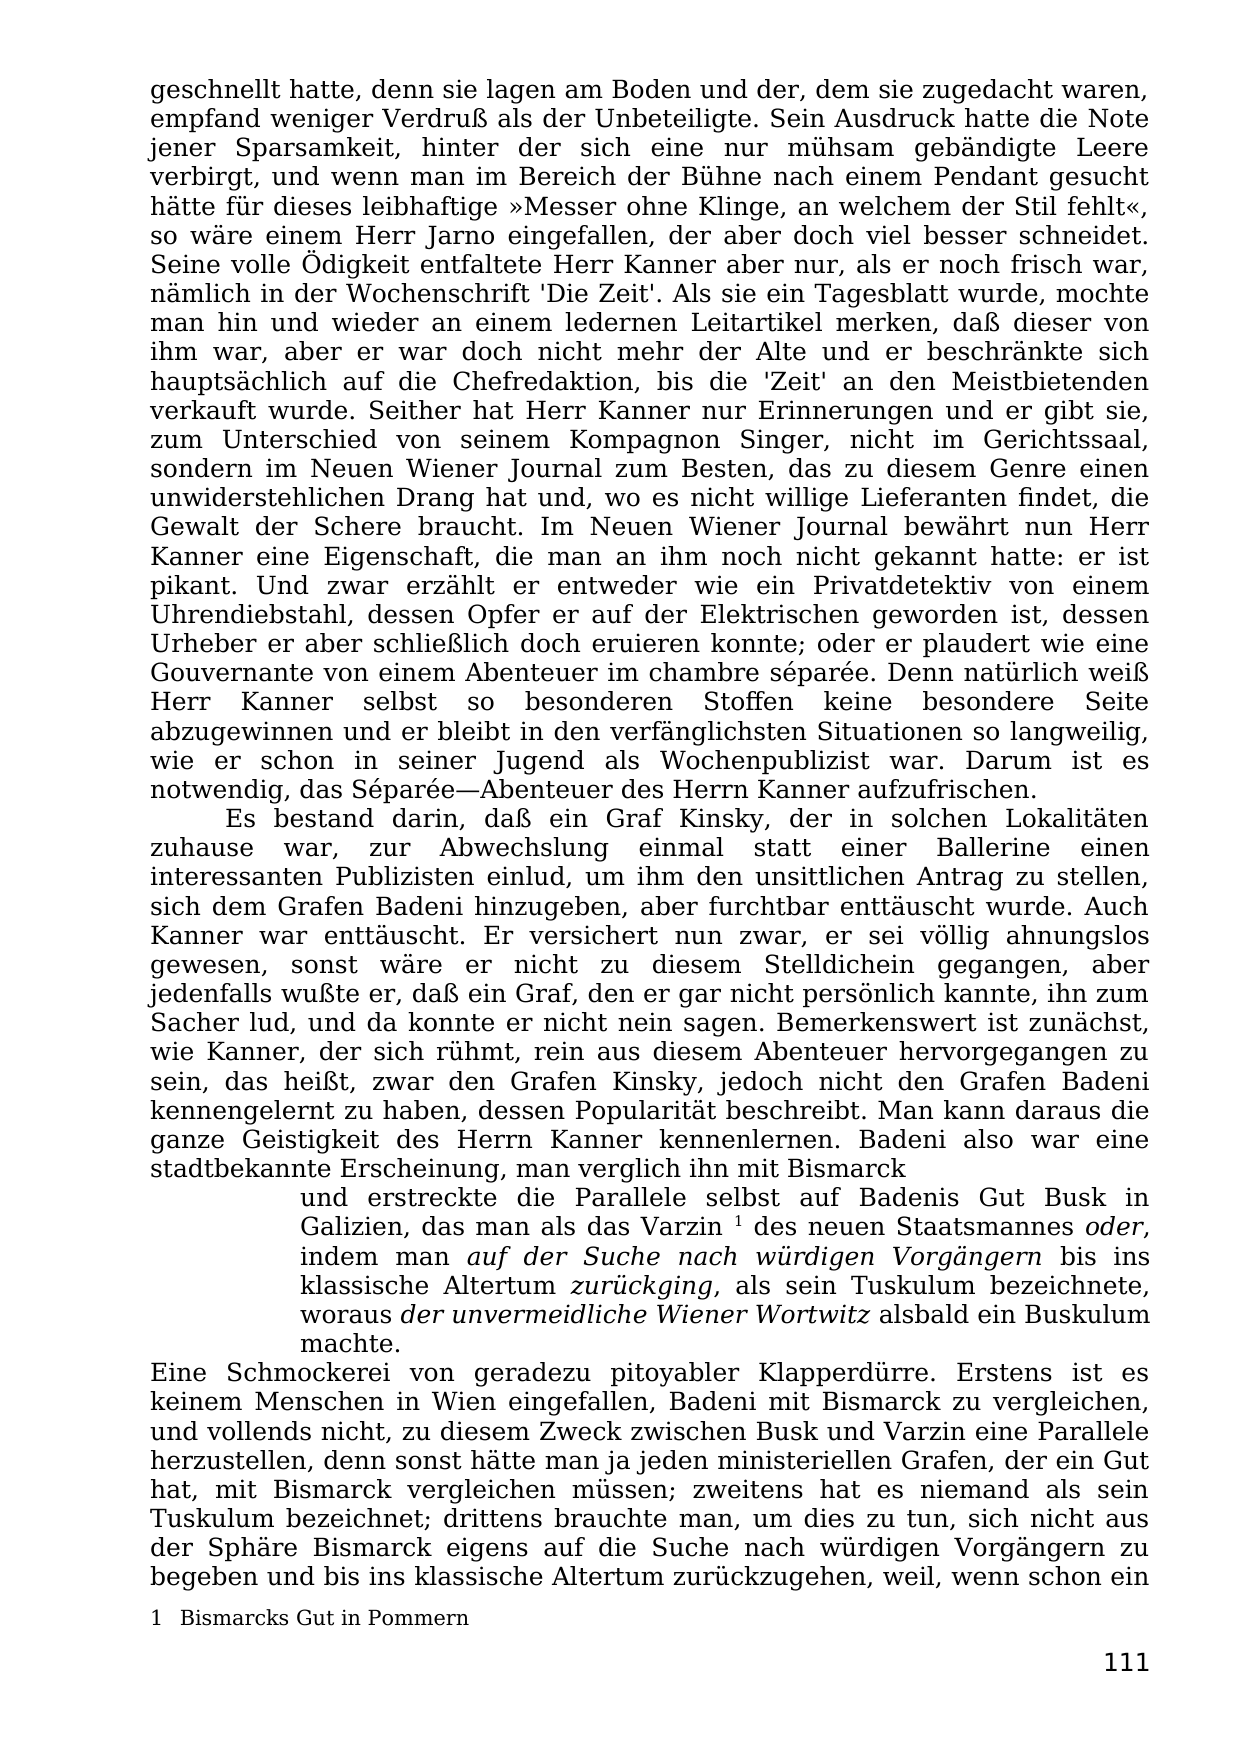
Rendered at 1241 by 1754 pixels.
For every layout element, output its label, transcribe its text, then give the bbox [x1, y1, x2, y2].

text und erstreckte die Parallele selbst auf Badenis Gut Busk in Galizien, das man als das Varzin des neuen Staatsmannes oder, indem man auf der Suche nach würdigen Vorgängern bis ins klassische Altertum zurückging, als sein Tuskulum bezeichnete, woraus der unvermeidliche Wiener Wortwitz alsbald ein Buskulum machte. [300, 1183, 1151, 1358]
text geschnellt hatte, denn sie lagen am Boden und der, dem sie zugedacht waren, empfand weniger Verdruß als der Unbeteiligte. Sein Ausdruck hatte die Note jener Sparsamkeit, hinter der sich eine nur mühsam gebändigte Leere verbirgt, und wenn man im Bereich der Bühne nach einem Pendant gesucht hätte für dieses leibhaftige »Messer ohne Klinge, an welchem der Stil fehlt«, so wäre einem Herr Jarno eingefallen, der aber doch viel besser schneidet. Seine volle Ödigkeit entfaltete Herr Kanner aber nur, als er noch frisch war, nämlich in der Wochenschrift 'Die Zeit'. Als sie ein Tagesblatt wurde, mochte man hin und wieder an einem ledernen Leitartikel merken, daß dieser von ihm war, aber er war doch nicht mehr der Alte und er beschränkte sich hauptsächlich auf die Chefredaktion, bis die 'Zeit' an den Meistbietenden verkauft wurde. Seither hat Herr Kanner nur Erinnerungen und er gibt sie, zum Unterschied von seinem Kompagnon Singer, nicht im Gerichtssaal, sondern im Neuen Wiener Journal zum Besten, das zu diesem Genre einen unwiderstehlichen Drang hat und, wo es nicht willige Lieferanten findet, die Gewalt der Schere braucht. Im Neuen Wiener Journal bewährt nun Herr Kanner eine Eigenschaft, die man an ihm noch nicht gekannt hatte: er ist pikant. Und zwar erzählt er entweder wie ein Privatdetektiv von einem Uhrendiebstahl, dessen Opfer er auf der Elektrischen geworden ist, dessen Urheber er aber schließlich doch eruieren konnte; oder er plaudert wie eine Gouvernante von einem Abenteuer im chambre séparée. Denn natürlich weiß Herr Kanner selbst so besonderen Stoffen keine besondere Seite abzugewinnen und er bleibt in den verfänglichsten Situationen so langweilig, wie er schon in seiner Jugend als Wochenpublizist war. Darum ist es notwendig, das Séparée—Abenteuer des Herrn Kanner aufzufrischen. [150, 75, 1151, 804]
text Bismarcks Gut in Pommern [150, 1606, 1151, 1631]
text Es bestand darin, daß ein Graf Kinsky, der in solchen Lokalitäten zuhause war, zur Abwechslung einmal statt einer Ballerine einen interessanten Publizisten einlud, um ihm den unsittlichen Antrag zu stellen, sich dem Grafen Badeni hinzugeben, aber furchtbar enttäuscht wurde. Auch Kanner war enttäuscht. Er versichert nun zwar, er sei völlig ahnungslos gewesen, sonst wäre er nicht zu diesem Stelldichein gegangen, aber jedenfalls wußte er, daß ein Graf, den er gar nicht persönlich kannte, ihn zum Sacher lud, und da konnte er nicht nein sagen. Bemerkenswert ist zunächst, wie Kanner, der sich rühmt, rein aus diesem Abenteuer hervorgegangen zu sein, das heißt, zwar den Grafen Kinsky, jedoch nicht den Grafen Badeni kennengelernt zu haben, dessen Popularität beschreibt. Man kann daraus die ganze Geistigkeit des Herrn Kanner kennenlernen. Badeni also war eine stadtbekannte Erscheinung, man verglich ihn mit Bismarck [150, 804, 1151, 1183]
text Eine Schmockerei von geradezu pitoyabler Klapperdürre. Erstens ist es keinem Menschen in Wien eingefallen, Badeni mit Bismarck zu vergleichen, und vollends nicht, zu diesem Zweck zwischen Busk und Varzin eine Parallele herzustellen, denn sonst hätte man ja jeden ministeriellen Grafen, der ein Gut hat, mit Bismarck vergleichen müssen; zweitens hat es niemand als sein Tuskulum bezeichnet; drittens brauchte man, um dies zu tun, sich nicht aus der Sphäre Bismarck eigens auf die Suche nach würdigen Vorgängern zu begeben und bis ins klassische Altertum zurückzugehen, weil, wenn schon ein [150, 1358, 1151, 1592]
